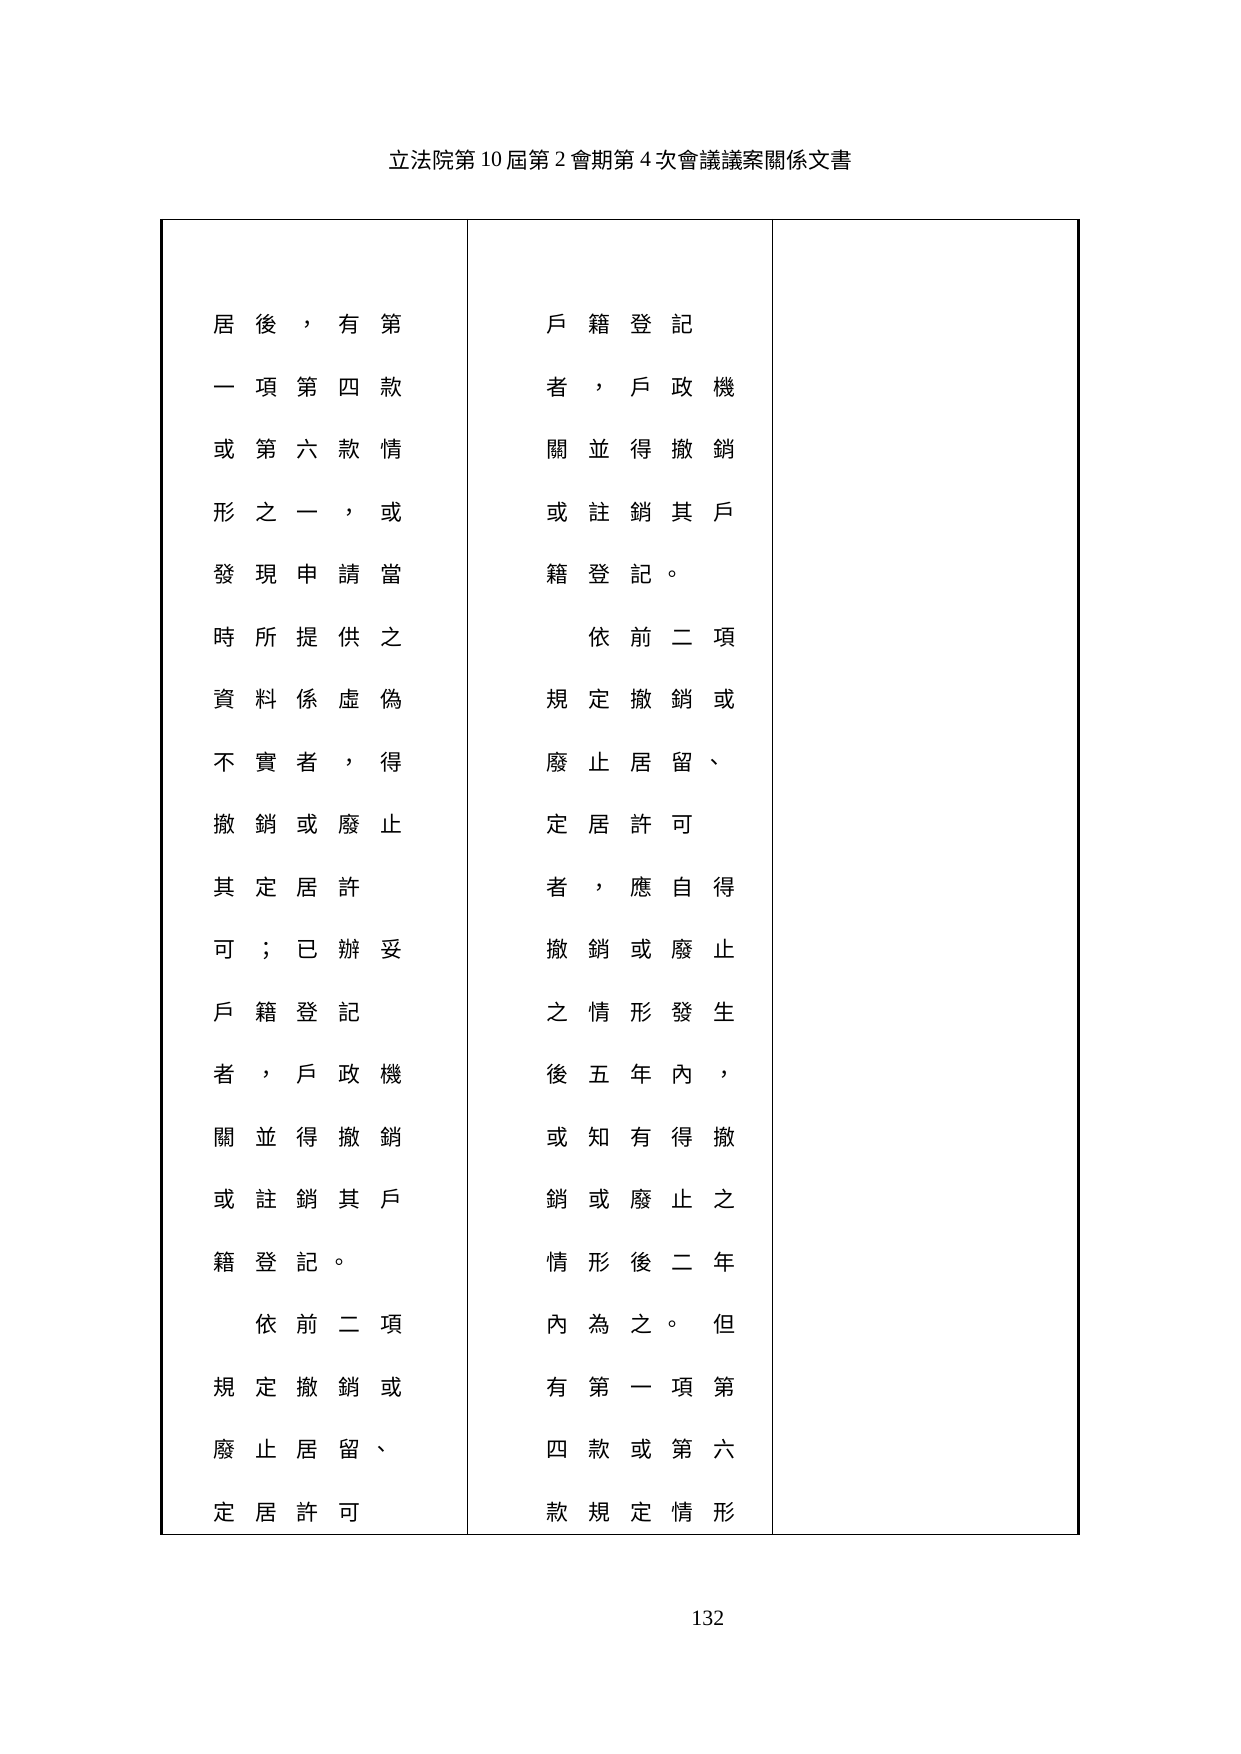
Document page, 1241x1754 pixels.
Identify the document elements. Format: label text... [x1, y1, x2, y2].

table_cell 居後，有第一項第四款或第六款情形之一，或發現申請當時所提供之資料係虛偽不實者，得撤銷或廢止其定居許可；已辦妥戶籍登記者，戶政機關並得撤銷或註銷其戶籍登記。 依前二項規定撤銷或廢止居留、定居許可 [163, 220, 467, 1534]
table_cell 戶籍登記者，戶政機關並得撤銷或註銷其戶籍登記。 依前二項規定撤銷或廢止居留、定居許可者，應自得撤銷或廢止之情形發生後五年內，或知有得撤銷或廢止之情形後二年內為之。但有第一項第四款或第六款規定情形 [468, 220, 772, 1534]
table_cell [773, 220, 1077, 1534]
